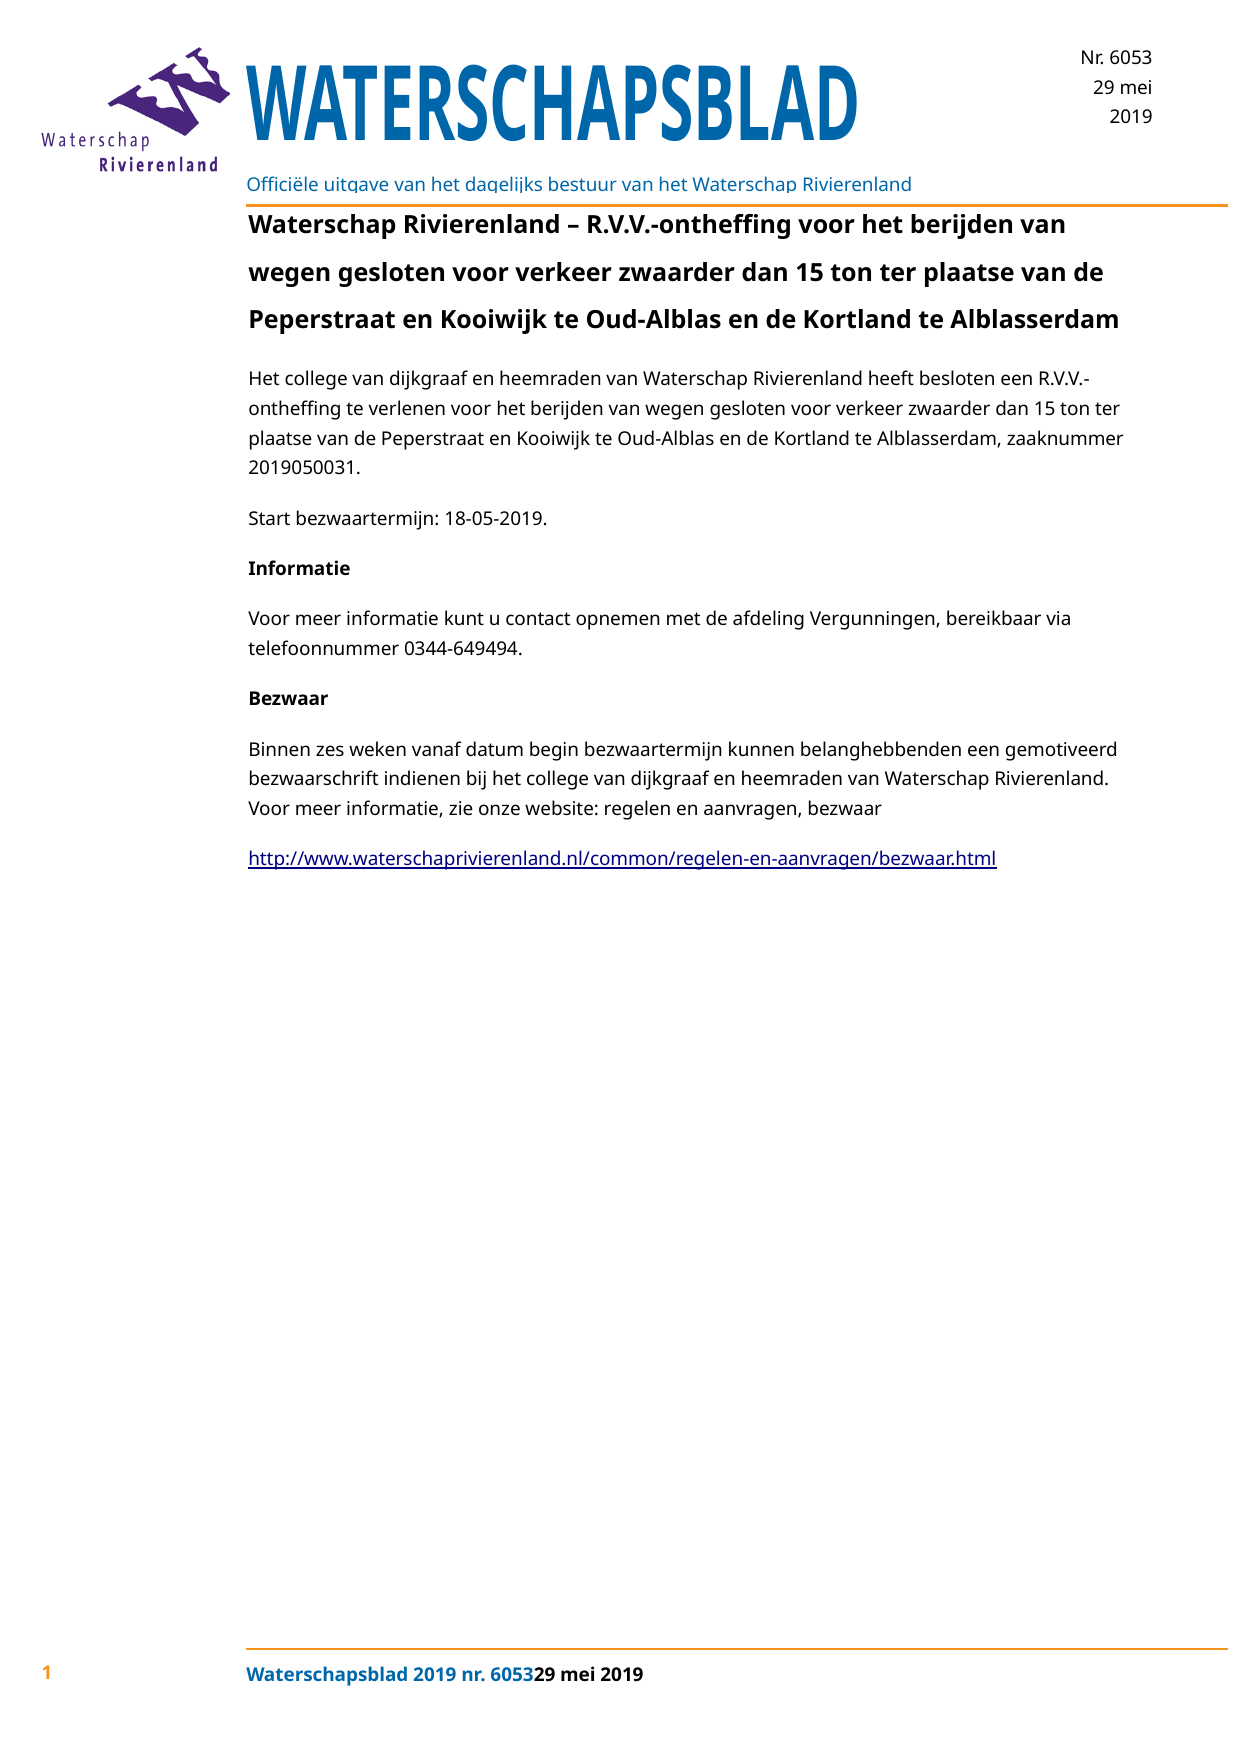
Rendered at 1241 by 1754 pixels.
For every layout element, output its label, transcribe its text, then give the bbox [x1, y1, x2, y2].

text Bezwaar [248, 686, 1152, 711]
text Waterschap Rivierenland – R.V.V.-ontheffing voor het berijden van wegen gesloten voor verkeer zwaarder dan 15 ton ter plaatse van de Peperstraat en Kooiwijk te Oud-Alblas en de Kortland te Alblasserdam [248, 207, 1152, 336]
text Start bezwaartermijn: 18-05-2019. [248, 505, 1152, 530]
text Binnen zes weken vanaf datum begin bezwaartermijn kunnen belanghebbenden een gemotiveerd bezwaarschrift indienen bij het college van dijkgraaf en heemraden van Waterschap Rivierenland. Voor meer informatie, zie onze website: regelen en aanvragen, bezwaar [248, 736, 1152, 821]
text Informatie [248, 555, 1152, 581]
text http://www.waterschaprivierenland.nl/common/regelen-en-aanvragen/bezwaar.html [248, 846, 1152, 871]
text Het college van dijkgraaf en heemraden van Waterschap Rivierenland heeft besloten een R.V.V.-ontheffing te verlenen voor het berijden van wegen gesloten voor verkeer zwaarder dan 15 ton ter plaatse van de Peperstraat en Kooiwijk te Oud-Alblas en de Kortland te Alblasserdam, zaaknummer 2019050031. [248, 366, 1152, 480]
picture [41, 47, 231, 172]
text Voor meer informatie kunt u contact opnemen met de afdeling Vergunningen, bereikbaar via telefoonnummer 0344-649494. [248, 606, 1152, 661]
